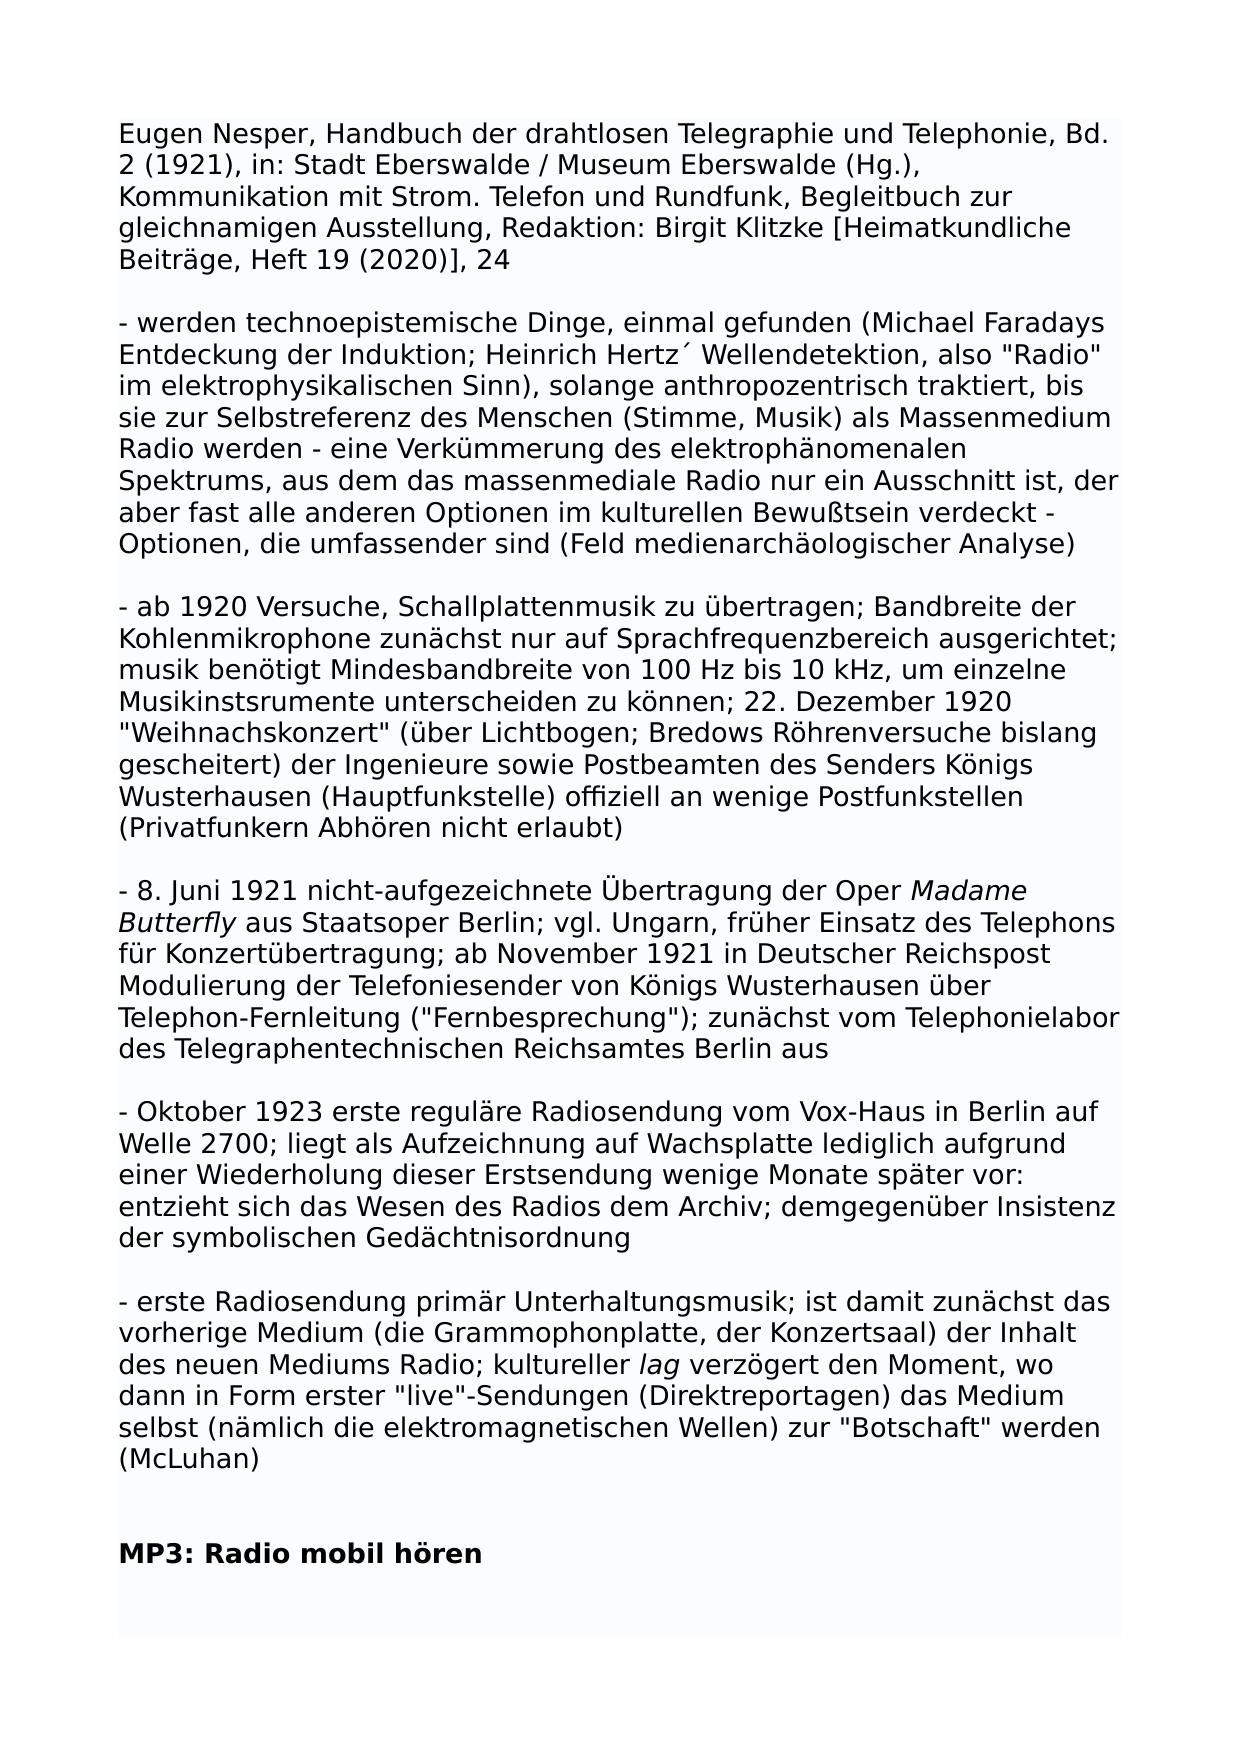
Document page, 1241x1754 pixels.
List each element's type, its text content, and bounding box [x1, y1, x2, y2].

text - werden technoepistemische Dinge, einmal gefunden (Michael Faradays Entdeckung der Induktion; Heinrich Hertz´ Wellendetektion, also "Radio" im elektrophysikalischen Sinn), solange anthropozentrisch traktiert, bis sie zur Selbstreferenz des Menschen (Stimme, Musik) als Massenmedium Radio werden - eine Verkümmerung des elektrophänomenalen Spektrums, aus dem das massenmediale Radio nur ein Ausschnitt ist, der aber fast alle anderen Optionen im kulturellen Bewußtsein verdeckt - Optionen, die umfassender sind (Feld medienarchäologischer Analyse) [118, 307, 1122, 560]
text - erste Radiosendung primär Unterhaltungsmusik; ist damit zunächst das vorherige Medium (die Grammophonplatte, der Konzertsaal) der Inhalt des neuen Mediums Radio; kultureller lag verzögert den Moment, wo dann in Form erster "live"-Sendungen (Direktreportagen) das Medium selbst (nämlich die elektromagnetischen Wellen) zur "Botschaft" werden (McLuhan) [118, 1286, 1122, 1475]
text - Oktober 1923 erste reguläre Radiosendung vom Vox-Haus in Berlin auf Welle 2700; liegt als Aufzeichnung auf Wachsplatte lediglich aufgrund einer Wiederholung dieser Erstsendung wenige Monate später vor: entzieht sich das Wesen des Radios dem Archiv; demgegenüber Insistenz der symbolischen Gedächtnisordnung [118, 1097, 1122, 1254]
text MP3: Radio mobil hören [118, 1538, 1122, 1570]
text - ab 1920 Versuche, Schallplattenmusik zu übertragen; Bandbreite der Kohlenmikrophone zunächst nur auf Sprachfrequenzbereich ausgerichtet; musik benötigt Mindesbandbreite von 100 Hz bis 10 kHz, um einzelne Musikinstsrumente unterscheiden zu können; 22. Dezember 1920 "Weihnachskonzert" (über Lichtbogen; Bredows Röhrenversuche bislang gescheitert) der Ingenieure sowie Postbeamten des Senders Königs Wusterhausen (Hauptfunkstelle) offiziell an wenige Postfunkstellen (Privatfunkern Abhören nicht erlaubt) [118, 592, 1122, 844]
text - 8. Juni 1921 nicht-aufgezeichnete Übertragung der Oper Madame Butterfly aus Staatsoper Berlin; vgl. Ungarn, früher Einsatz des Telephons für Konzertübertragung; ab November 1921 in Deutscher Reichspost Modulierung der Telefoniesender von Königs Wusterhausen über Telephon-Fernleitung ("Fernbesprechung"); zunächst vom Telephonielabor des Telegraphentechnischen Reichsamtes Berlin aus [118, 876, 1122, 1065]
text Eugen Nesper, Handbuch der drahtlosen Telegraphie und Telephonie, Bd. 2 (1921), in: Stadt Eberswalde / Museum Eberswalde (Hg.), Kommunikation mit Strom. Telefon und Rundfunk, Begleitbuch zur gleichnamigen Ausstellung, Redaktion: Birgit Klitzke [Heimatkundliche Beiträge, Heft 19 (2020)], 24 [118, 118, 1122, 276]
